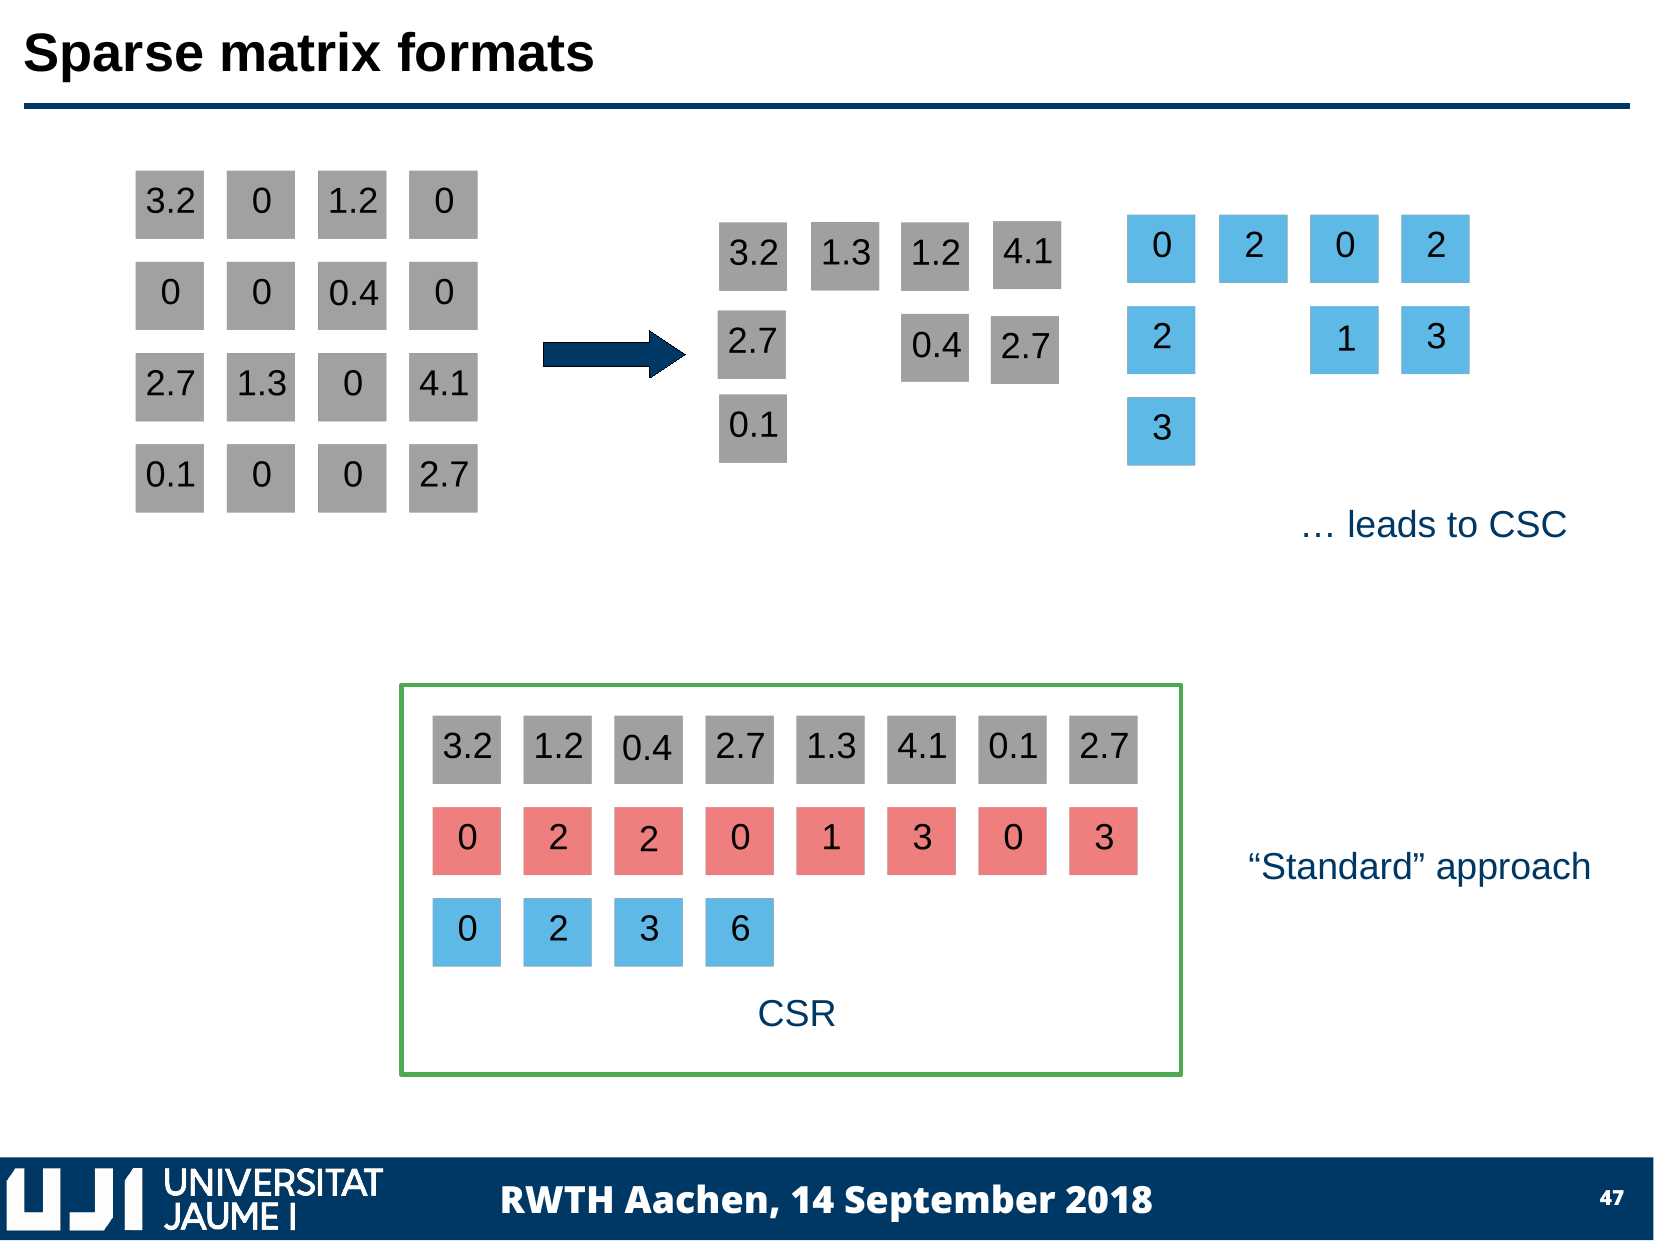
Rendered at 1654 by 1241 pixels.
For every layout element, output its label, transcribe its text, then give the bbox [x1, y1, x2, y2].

picture [128, 163, 485, 520]
text_box … leads to CSC [1284, 496, 1583, 553]
picture [0, 1158, 390, 1241]
text_box [543, 330, 686, 378]
picture [710, 207, 1477, 473]
title Sparse matrix formats [23, 0, 1630, 107]
text_box CSR [743, 985, 852, 1043]
text_box “Standard” approach [1233, 838, 1607, 896]
picture [425, 708, 1145, 974]
